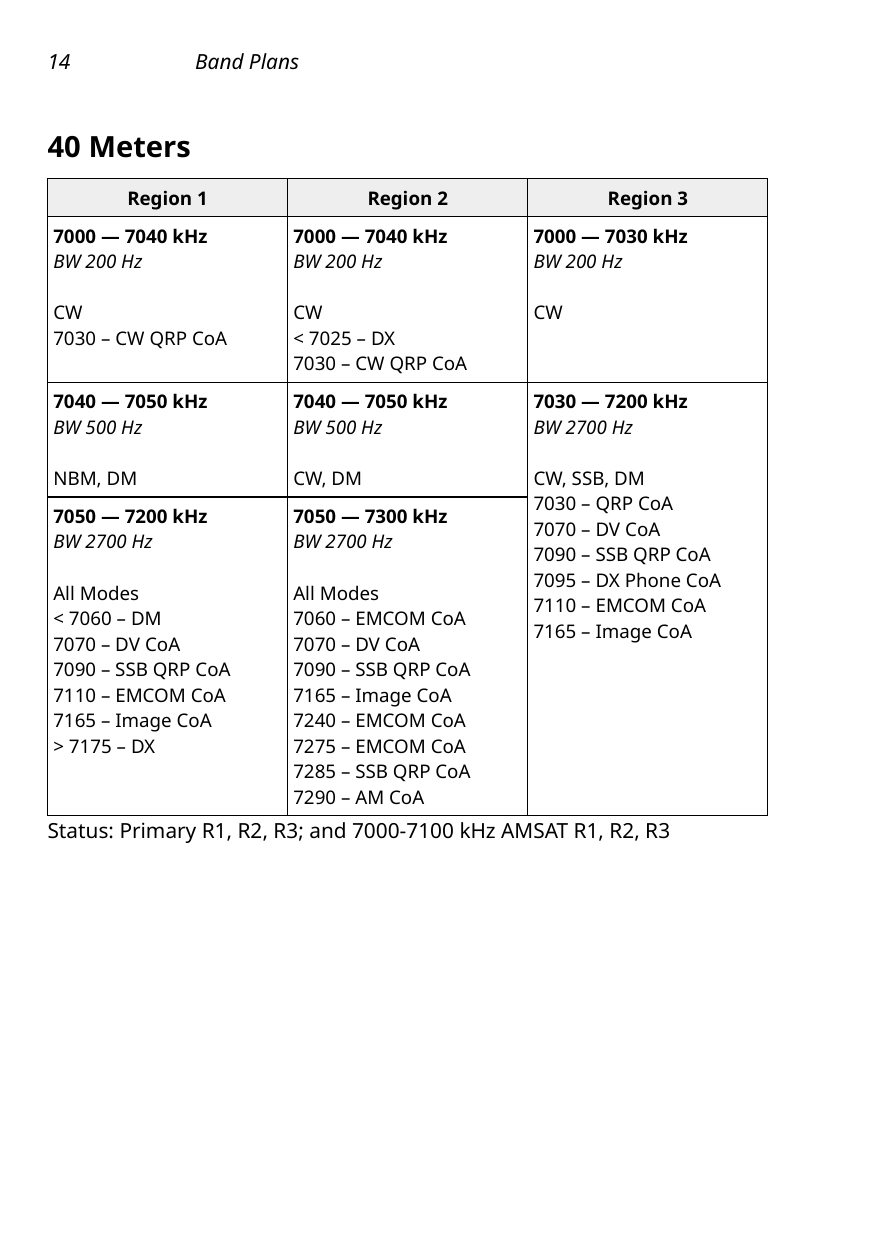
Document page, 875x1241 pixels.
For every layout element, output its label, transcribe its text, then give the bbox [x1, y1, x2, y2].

table_cell 7000 — 7030 kHz BW 200 Hz CW [528, 217, 767, 382]
text Status: Primary R1, R2, R3; and 7000-7100 kHz AMSAT R1, R2, R3 [47, 816, 768, 845]
table_header Region 3 [528, 179, 767, 216]
table_header Region 2 [288, 179, 527, 216]
table_cell 7000 — 7040 kHz BW 200 Hz CW < 7025 – DX 7030 – CW QRP CoA [288, 217, 527, 382]
table_cell 7040 — 7050 kHz BW 500 Hz NBM, DM [48, 383, 287, 496]
subtitle 40 Meters [47, 126, 768, 166]
table_cell 7040 — 7050 kHz BW 500 Hz CW, DM [288, 383, 527, 496]
table_cell 7050 — 7200 kHz BW 2700 Hz All Modes < 7060 – DM 7070 – DV CoA 7090 – SSB QRP CoA 7110 – EMCOM CoA 7165 – Image CoA > 7175 – DX [48, 498, 287, 815]
table_cell 7050 — 7300 kHz BW 2700 Hz All Modes 7060 – EMCOM CoA 7070 – DV CoA 7090 – SSB QRP CoA 7165 – Image CoA 7240 – EMCOM CoA 7275 – EMCOM CoA 7285 – SSB QRP CoA 7290 – AM CoA [288, 498, 527, 815]
table_cell 7000 — 7040 kHz BW 200 Hz CW 7030 – CW QRP CoA [48, 217, 287, 382]
table_header Region 1 [48, 179, 287, 216]
table_cell 7030 — 7200 kHz BW 2700 Hz CW, SSB, DM 7030 – QRP CoA 7070 – DV CoA 7090 – SSB QRP CoA 7095 – DX Phone CoA 7110 – EMCOM CoA 7165 – Image CoA [528, 383, 767, 815]
